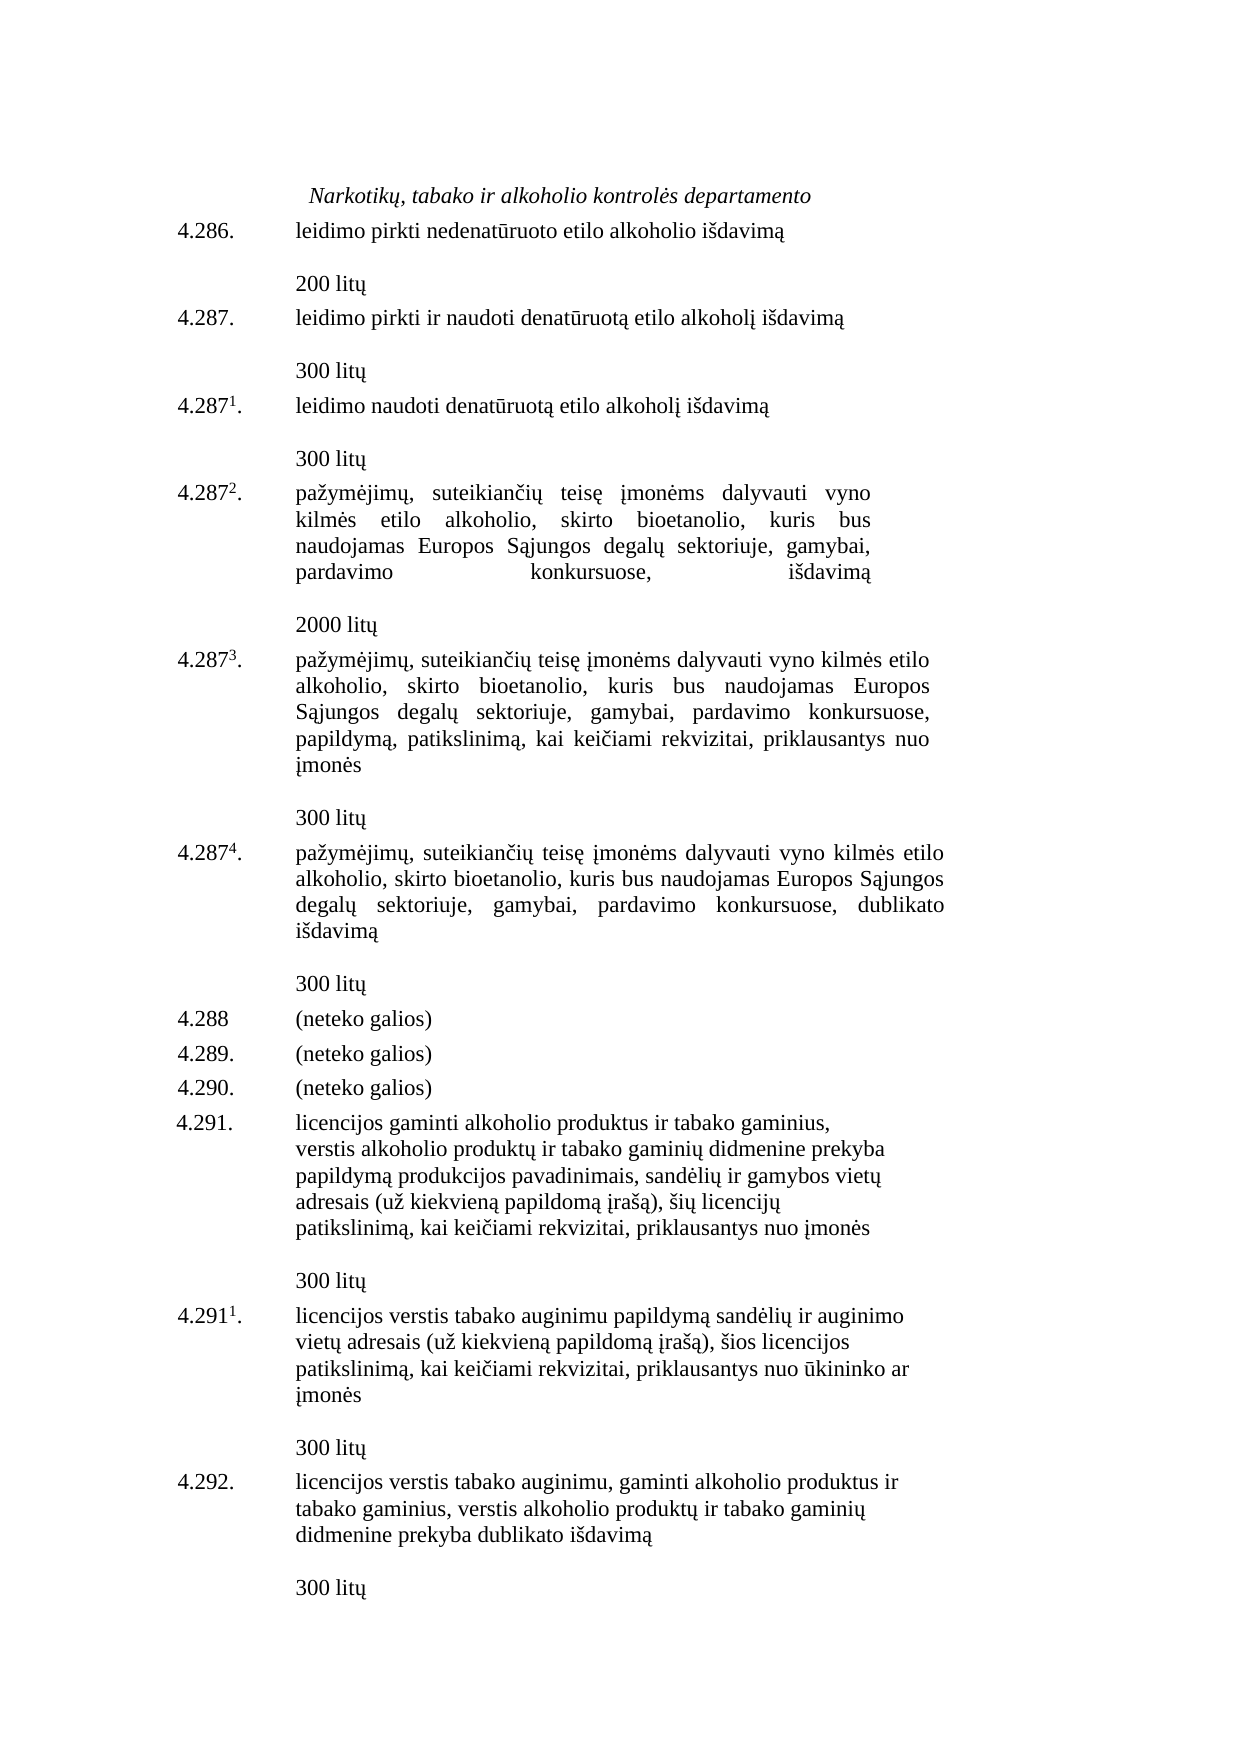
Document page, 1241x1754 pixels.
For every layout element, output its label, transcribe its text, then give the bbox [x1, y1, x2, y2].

text 4.290. (neteko galios) [177, 1074, 945, 1101]
text 4.2873. pažymėjimų, suteikiančių teisę įmonėms dalyvauti vyno kilmės etilo alkoholio, skirto bioetanolio, kuris bus naudojamas Europos Sąjungos degalų sektoriuje, gamybai, pardavimo konkursuose, papildymą, patikslinimą, kai keičiami rekvizitai, priklausantys nuo įmonės 300 litų [177, 646, 930, 830]
text 4.288 (neteko galios) [177, 1005, 945, 1031]
text 4.291. licencijos gaminti alkoholio produktus ir tabako gaminius, verstis alkoholio produktų ir tabako gaminių didmenine prekyba papildymą produkcijos pavadinimais, sandėlių ir gamybos vietų adresais (už kiekvieną papildomą įrašą), šių licencijų patikslinimą, kai keičiami rekvizitai, priklausantys nuo įmonės 300 litų [176, 1109, 886, 1293]
text 4.286. leidimo pirkti nedenatūruoto etilo alkoholio išdavimą 200 litų [177, 217, 945, 296]
text 4.2872. pažymėjimų, suteikiančių teisę įmonėms dalyvauti vyno kilmės etilo alkoholio, skirto bioetanolio, kuris bus naudojamas Europos Sąjungos degalų sektoriuje, gamybai, pardavimo konkursuose, išdavimą 2000 litų [177, 479, 871, 637]
text 4.2874. pažymėjimų, suteikiančių teisę įmonėms dalyvauti vyno kilmės etilo alkoholio, skirto bioetanolio, kuris bus naudojamas Europos Sąjungos degalų sektoriuje, gamybai, pardavimo konkursuose, dublikato išdavimą 300 litų [177, 838, 945, 997]
text Narkotikų, tabako ir alkoholio kontrolės departamento [177, 182, 945, 209]
text 4.292. licencijos verstis tabako auginimu, gaminti alkoholio produktus ir tabako gaminius, verstis alkoholio produktų ir tabako gaminių didmenine prekyba dublikato išdavimą 300 litų [177, 1468, 945, 1600]
text 4.2871. leidimo naudoti denatūruotą etilo alkoholį išdavimą 300 litų [177, 392, 945, 471]
text 4.287. leidimo pirkti ir naudoti denatūruotą etilo alkoholį išdavimą 300 litų [177, 304, 945, 383]
text 4.2911. licencijos verstis tabako auginimu papildymą sandėlių ir auginimo vietų adresais (už kiekvieną papildomą įrašą), šios licencijos patikslinimą, kai keičiami rekvizitai, priklausantys nuo ūkininko ar įmonės 300 litų [177, 1302, 945, 1460]
text 4.289. (neteko galios) [177, 1040, 945, 1066]
